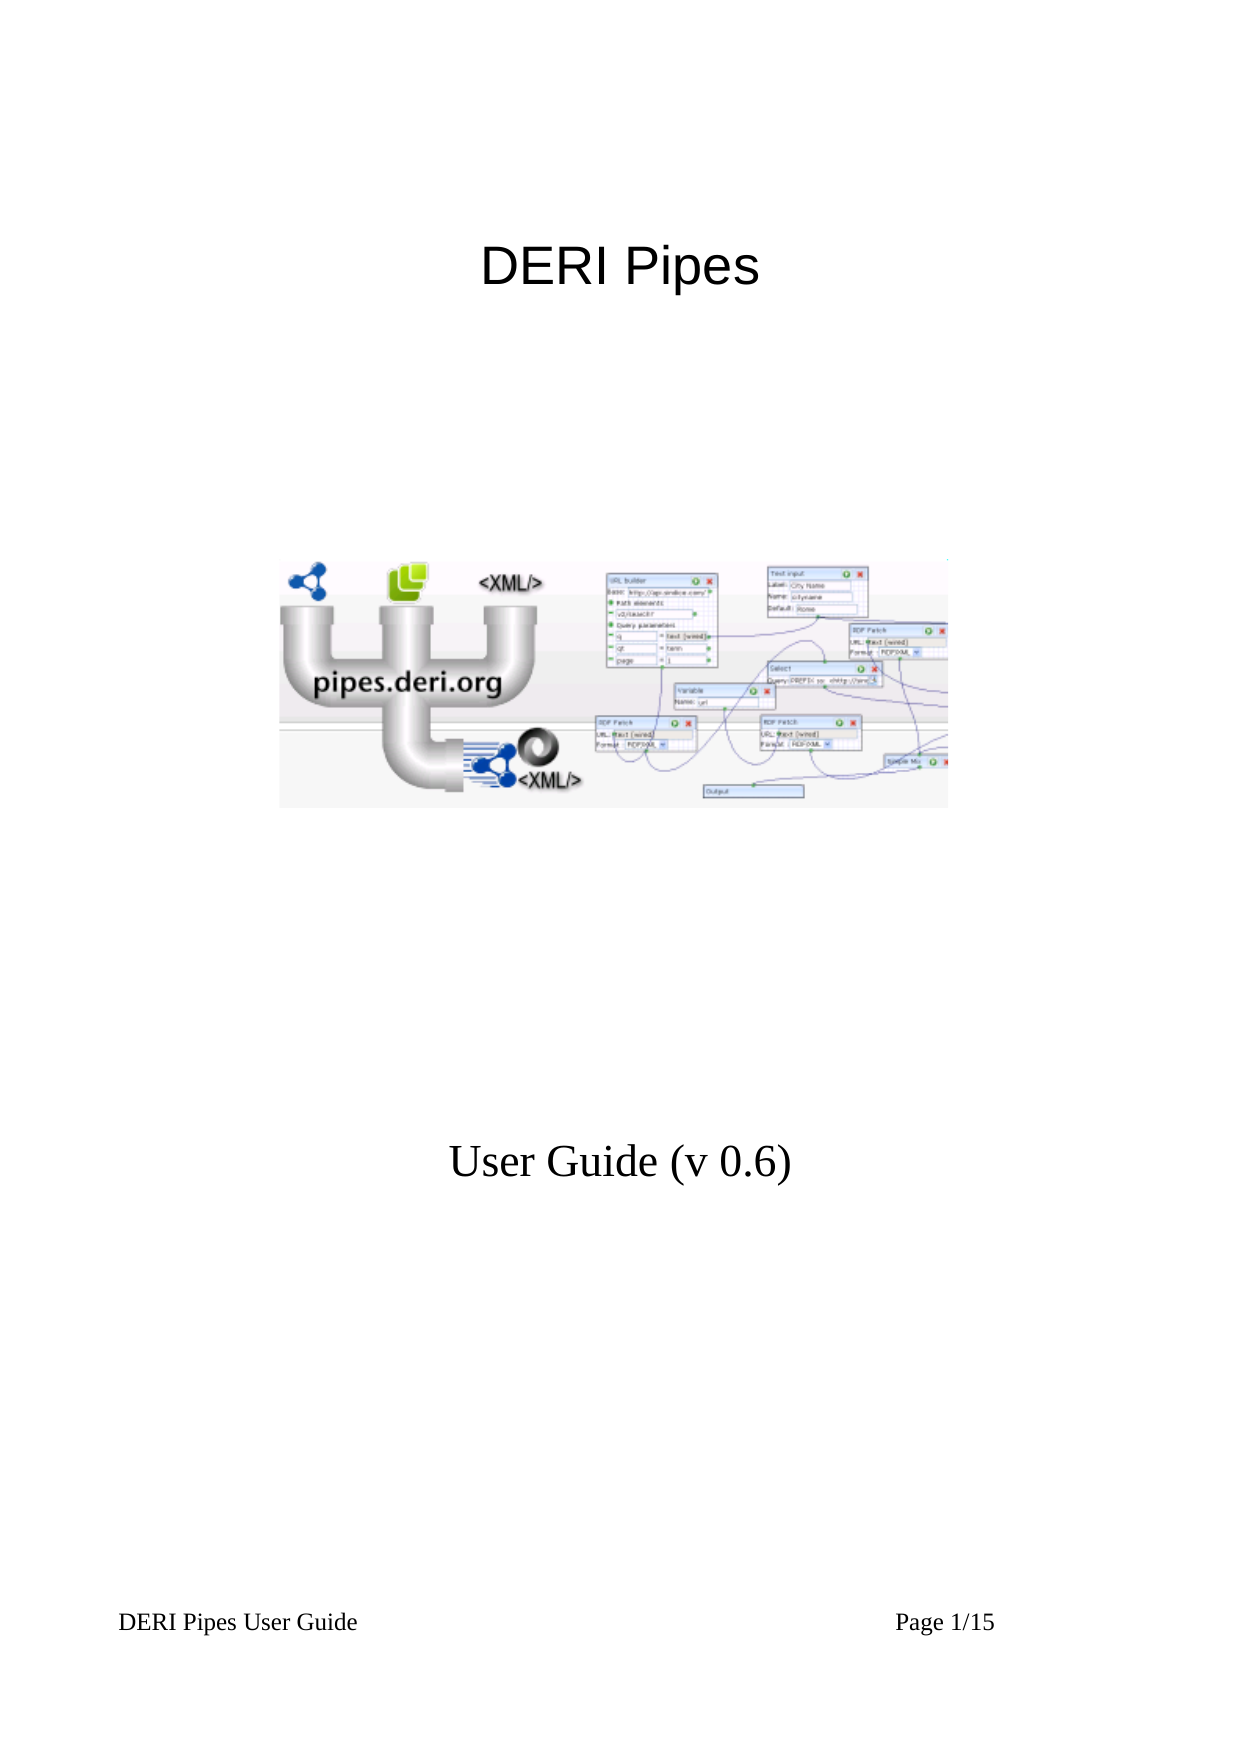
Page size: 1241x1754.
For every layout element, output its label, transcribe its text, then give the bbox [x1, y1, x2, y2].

subtitle DERI Pipes [118, 233, 1122, 296]
text User Guide (v 0.6) [118, 1134, 1122, 1186]
picture [279, 559, 949, 808]
